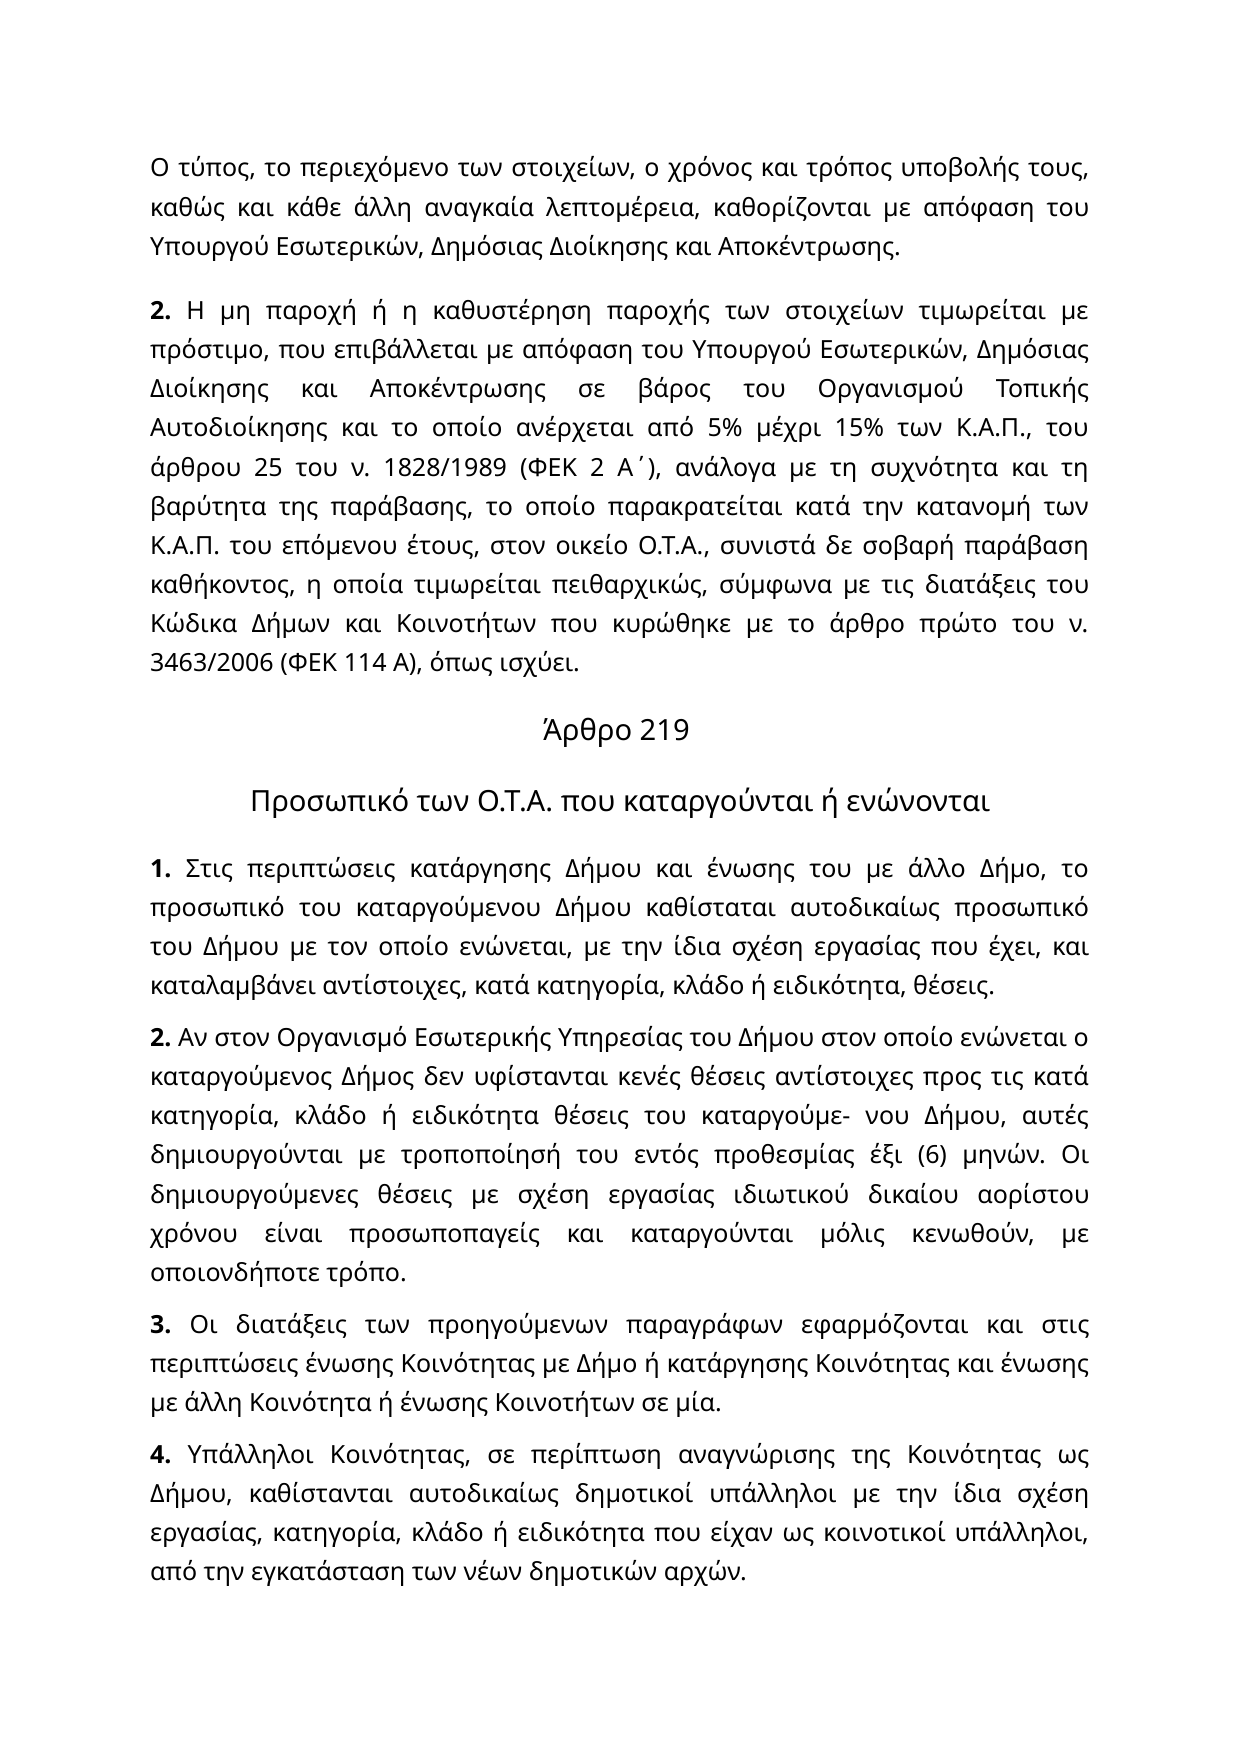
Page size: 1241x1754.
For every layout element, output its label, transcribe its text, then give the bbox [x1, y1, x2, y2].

text 4. Υπάλληλοι Κοινότητας, σε περίπτωση αναγνώρισης της Κοινότητας ως Δήμου, καθίστανται αυτοδικαίως δημοτικοί υπάλληλοι με την ίδια σχέση εργασίας, κατηγορία, κλάδο ή ειδικότητα που είχαν ως κοινοτικοί υπάλληλοι, από την εγκατάσταση των νέων δημοτικών αρχών. [150, 1436, 1090, 1588]
text 1. Στις περιπτώσεις κατάργησης Δήμου και ένωσης του με άλλο Δήμο, το προσωπικό του καταργούμενου Δήμου καθίσταται αυτοδικαίως προσωπικό του Δήμου με τον οποίο ενώνεται, με την ίδια σχέση εργασίας που έχει, και καταλαμβάνει αντίστοιχες, κατά κατηγορία, κλάδο ή ειδικότητα, θέσεις. [150, 850, 1090, 1002]
subtitle Άρθρο 219 [150, 709, 1090, 749]
text 3. Οι διατάξεις των προηγούμενων παραγράφων εφαρμόζονται και στις περιπτώσεις ένωσης Κοινότητας με Δήμο ή κατάργησης Κοινότητας και ένωσης με άλλη Κοινότητα ή ένωσης Κοινοτήτων σε μία. [150, 1306, 1090, 1419]
text Ο τύπος, το περιεχόμενο των στοιχείων, ο χρόνος και τρόπος υποβολής τους, καθώς και κάθε άλλη αναγκαία λεπτομέρεια, καθορίζονται με απόφαση του Υπουργού Εσωτερικών, Δημόσιας Διοίκησης και Αποκέντρωσης. [150, 150, 1090, 262]
text 2. Αν στον Οργανισμό Εσωτερικής Υπηρεσίας του Δήμου στον οποίο ενώνεται ο καταργούμενος Δήμος δεν υφίστανται κενές θέσεις αντίστοιχες προς τις κατά κατηγορία, κλάδο ή ειδικότητα θέσεις του καταργούμε- νου Δήμου, αυτές δημιουργούνται με τροποποίησή του εντός προθεσμίας έξι (6) μηνών. Οι δημιουργούμενες θέσεις με σχέση εργασίας ιδιωτικού δικαίου αορίστου χρόνου είναι προσωποπαγείς και καταργούνται μόλις κενωθούν, με οποιονδήποτε τρόπο. [150, 1019, 1090, 1289]
subtitle Προσωπικό των Ο.Τ.Α. που καταργούνται ή ενώνονται [150, 780, 1090, 819]
text 2. Η μη παροχή ή η καθυστέρηση παροχής των στοιχείων τιμωρείται με πρόστιμο, που επιβάλλεται με απόφαση του Υπουργού Εσωτερικών, Δημόσιας Διοίκησης και Αποκέντρωσης σε βάρος του Οργανισμού Τοπικής Αυτοδιοίκησης και το οποίο ανέρχεται από 5% μέχρι 15% των Κ.Α.Π., του άρθρου 25 του ν. 1828/1989 (ΦΕΚ 2 Α΄), ανάλογα με τη συχνότητα και τη βαρύτητα της παράβασης, το οποίο παρακρατείται κατά την κατανομή των Κ.Α.Π. του επόμενου έτους, στον οικείο Ο.Τ.Α., συνιστά δε σοβαρή παράβαση καθήκοντος, η οποία τιμωρείται πειθαρχικώς, σύμφωνα με τις διατάξεις του Κώδικα Δήμων και Κοινοτήτων που κυρώθηκε με το άρθρο πρώτο του ν. 3463/2006 (ΦΕΚ 114 Α), όπως ισχύει. [150, 292, 1090, 679]
